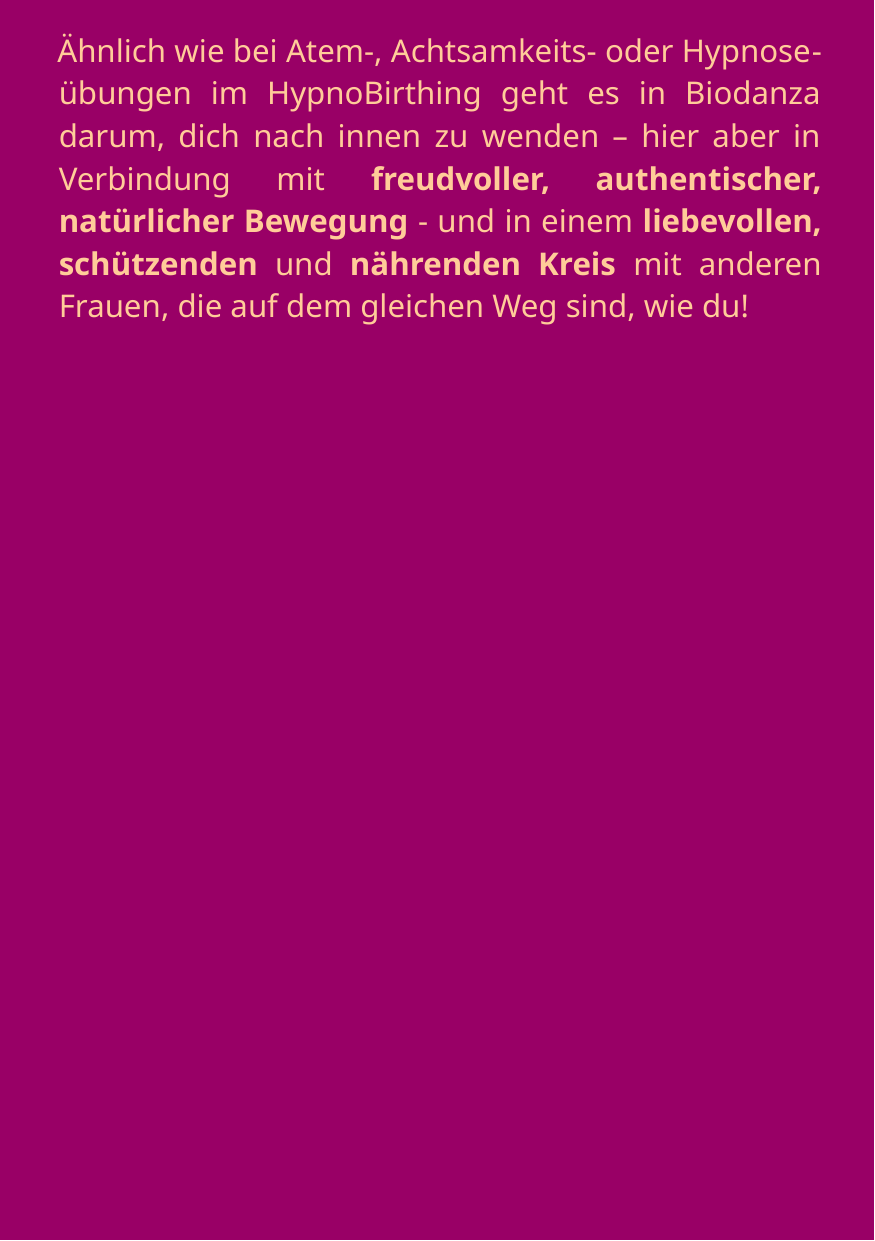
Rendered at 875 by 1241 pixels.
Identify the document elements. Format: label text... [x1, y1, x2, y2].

text Ähnlich wie bei Atem-, Achtsamkeits- oder Hypnose­übungen im HypnoBirthing geht es in Biodanza darum, dich nach innen zu wenden – hier aber in Verbindung mit freudvoller, authentischer, natürlicher Bewegung - und in einem liebevollen, schützenden und nährenden Kreis mit anderen Frauen, die auf dem gleichen Weg sind, wie du! [57, 29, 822, 327]
